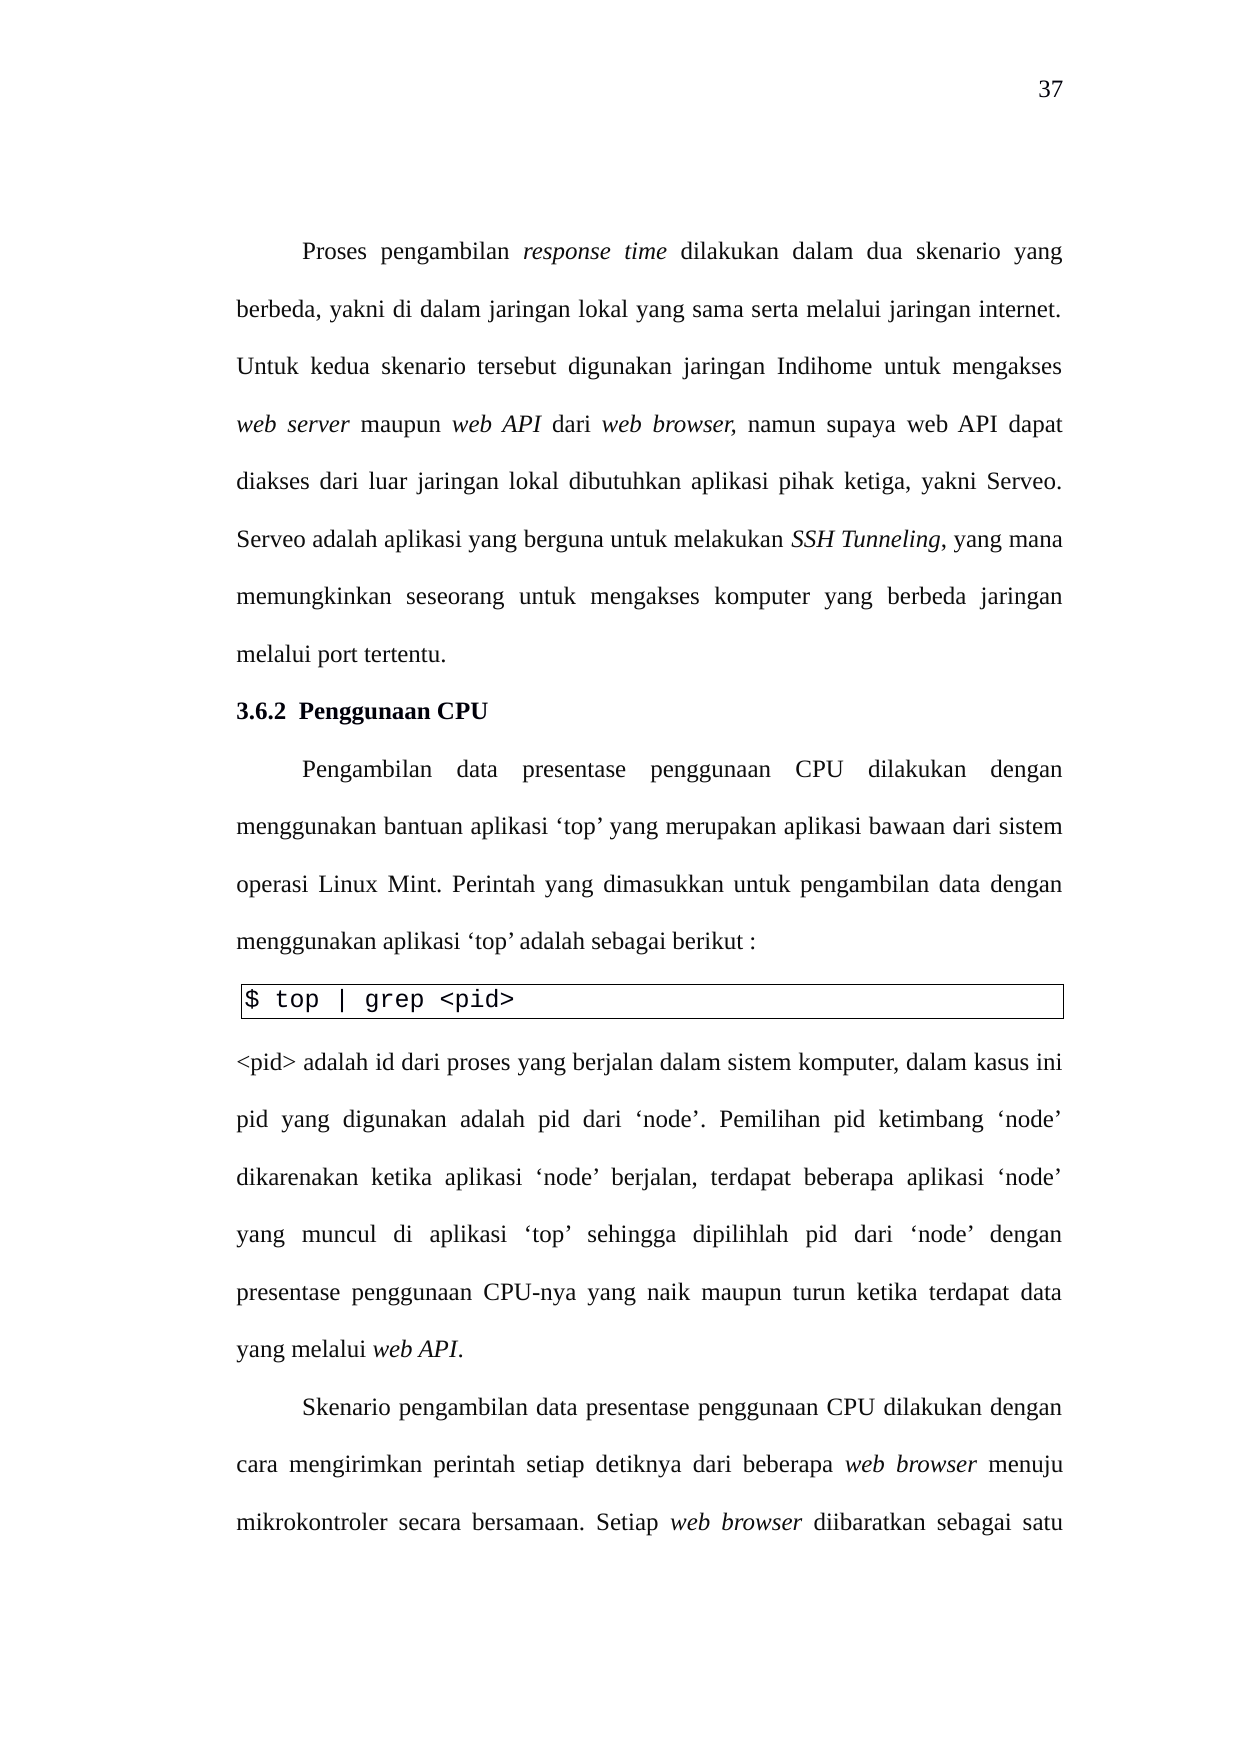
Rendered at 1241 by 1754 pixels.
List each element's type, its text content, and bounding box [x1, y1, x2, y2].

subtitle 3.6.2 Penggunaan CPU [236, 696, 1063, 725]
text Skenario pengambilan data presentase penggunaan CPU dilakukan dengan cara mengirimkan perintah setiap detiknya dari beberapa web browser menuju mikrokontroler secara bersamaan. Setiap web browser diibaratkan sebagai satu [236, 1392, 1063, 1536]
text Proses pengambilan response time dilakukan dalam dua skenario yang berbeda, yakni di dalam jaringan lokal yang sama serta melalui jaringan internet. Untuk kedua skenario tersebut digunakan jaringan Indihome untuk mengakses web server maupun web API dari web browser, namun supaya web API dapat diakses dari luar jaringan lokal dibutuhkan aplikasi pihak ketiga, yakni Serveo. Serveo adalah aplikasi yang berguna untuk melakukan SSH Tunneling, yang mana memungkinkan seseorang untuk mengakses komputer yang berbeda jaringan melalui port tertentu. [236, 236, 1063, 667]
table_header $ top | grep <pid> [242, 985, 1063, 1018]
text <pid> adalah id dari proses yang berjalan dalam sistem komputer, dalam kasus ini pid yang digunakan adalah pid dari ‘node’. Pemilihan pid ketimbang ‘node’ dikarenakan ketika aplikasi ‘node’ berjalan, terdapat beberapa aplikasi ‘node’ yang muncul di aplikasi ‘top’ sehingga dipilihlah pid dari ‘node’ dengan presentase penggunaan CPU-nya yang naik maupun turun ketika terdapat data yang melalui web API. [236, 1047, 1063, 1363]
text Pengambilan data presentase penggunaan CPU dilakukan dengan menggunakan bantuan aplikasi ‘top’ yang merupakan aplikasi bawaan dari sistem operasi Linux Mint. Perintah yang dimasukkan untuk pengambilan data dengan menggunakan aplikasi ‘top’ adalah sebagai berikut : [236, 754, 1063, 955]
